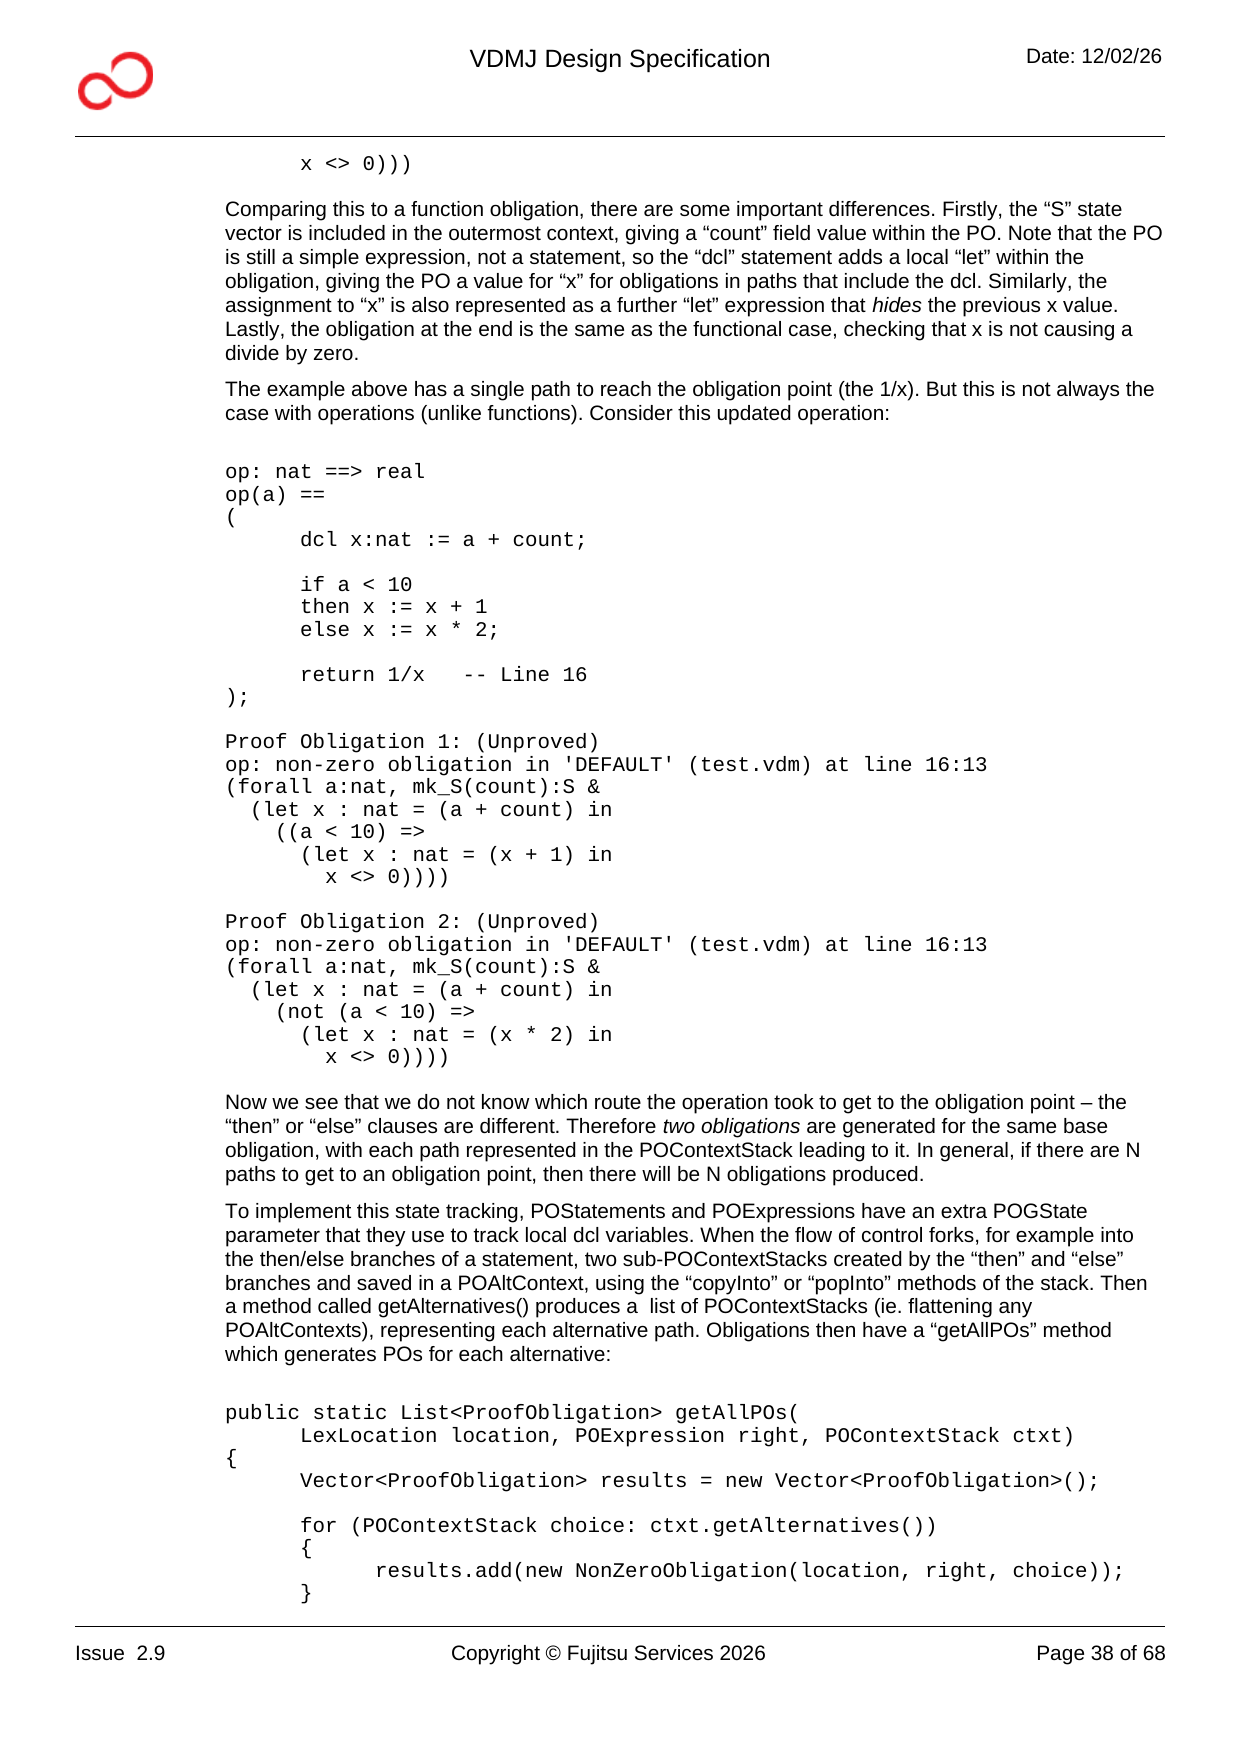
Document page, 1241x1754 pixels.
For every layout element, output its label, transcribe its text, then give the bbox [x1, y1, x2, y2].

text x <> 0)))) [225, 1046, 1165, 1068]
text To implement this state tracking, POStatements and POExpressions have an extra POGState parameter that they use to track local dcl variables. When the flow of control forks, for example into the then/else branches of a statement, two sub-POContextStacks created by the “then” and “else” branches and saved in a POAltContext, using the “copyInto” or “popInto” methods of the stack. Then a method called getAlternatives() produces a list of POContextStacks (ie. flattening any POAltContexts), representing each alternative path. Obligations then have a “getAllPOs” method which generates POs for each alternative: [225, 1199, 1165, 1367]
text Proof Obligation 2: (Unproved) [225, 911, 1165, 933]
text The example above has a single path to reach the obligation point (the 1/x). But this is not always the case with operations (unlike functions). Consider this updated operation: [225, 378, 1165, 426]
text for (POContextStack choice: ctxt.getAlternatives()) [225, 1514, 1165, 1537]
text if a < 10 [225, 573, 1165, 596]
text ( [225, 506, 1165, 528]
text Comparing this to a function obligation, there are some important differences. Firstly, the “S” state vector is included in the outermost context, giving a “count” field value within the PO. Note that the PO is still a simple expression, not a statement, so the “dcl” statement adds a local “let” within the obligation, giving the PO a value for “x” for obligations in paths that include the dcl. Similarly, the assignment to “x” is also represented as a further “let” expression that hides the previous x value. Lastly, the obligation at the end is the same as the functional case, checking that x is not causing a divide by zero. [225, 197, 1165, 365]
text (forall a:nat, mk_S(count):S & [225, 956, 1165, 978]
text dcl x:nat := a + count; [225, 528, 1165, 551]
text return 1/x -- Line 16 [225, 663, 1165, 686]
text { [225, 1447, 1165, 1469]
text x <> 0))) [225, 152, 1165, 175]
text op(a) == [225, 483, 1165, 506]
text then x := x + 1 [225, 596, 1165, 618]
text public static List<ProofObligation> getAllPOs( [225, 1402, 1165, 1424]
text LexLocation location, POExpression right, POContextStack ctxt) [225, 1424, 1165, 1447]
text ((a < 10) => [225, 821, 1165, 843]
text (let x : nat = (a + count) in [225, 798, 1165, 821]
text (let x : nat = (x * 2) in [225, 1023, 1165, 1046]
text (forall a:nat, mk_S(count):S & [225, 776, 1165, 798]
text (let x : nat = (x + 1) in [225, 843, 1165, 866]
text { [225, 1537, 1165, 1559]
text op: non-zero obligation in 'DEFAULT' (test.vdm) at line 16:13 [225, 753, 1165, 776]
text (not (a < 10) => [225, 1001, 1165, 1023]
text op: non-zero obligation in 'DEFAULT' (test.vdm) at line 16:13 [225, 933, 1165, 956]
text Vector<ProofObligation> results = new Vector<ProofObligation>(); [225, 1469, 1165, 1492]
text Now we see that we do not know which route the operation took to get to the obligation point – the “then” or “else” clauses are different. Therefore two obligations are generated for the same base obligation, with each path represented in the POContextStack leading to it. In general, if there are N paths to get to an obligation point, then there will be N obligations produced. [225, 1091, 1165, 1186]
text x <> 0)))) [225, 866, 1165, 888]
picture [78, 44, 153, 120]
text op: nat ==> real [225, 461, 1165, 483]
text ); [225, 686, 1165, 708]
text (let x : nat = (a + count) in [225, 978, 1165, 1001]
text } [225, 1582, 1165, 1604]
text Proof Obligation 1: (Unproved) [225, 731, 1165, 753]
text else x := x * 2; [225, 618, 1165, 641]
text results.add(new NonZeroObligation(location, right, choice)); [225, 1559, 1165, 1582]
